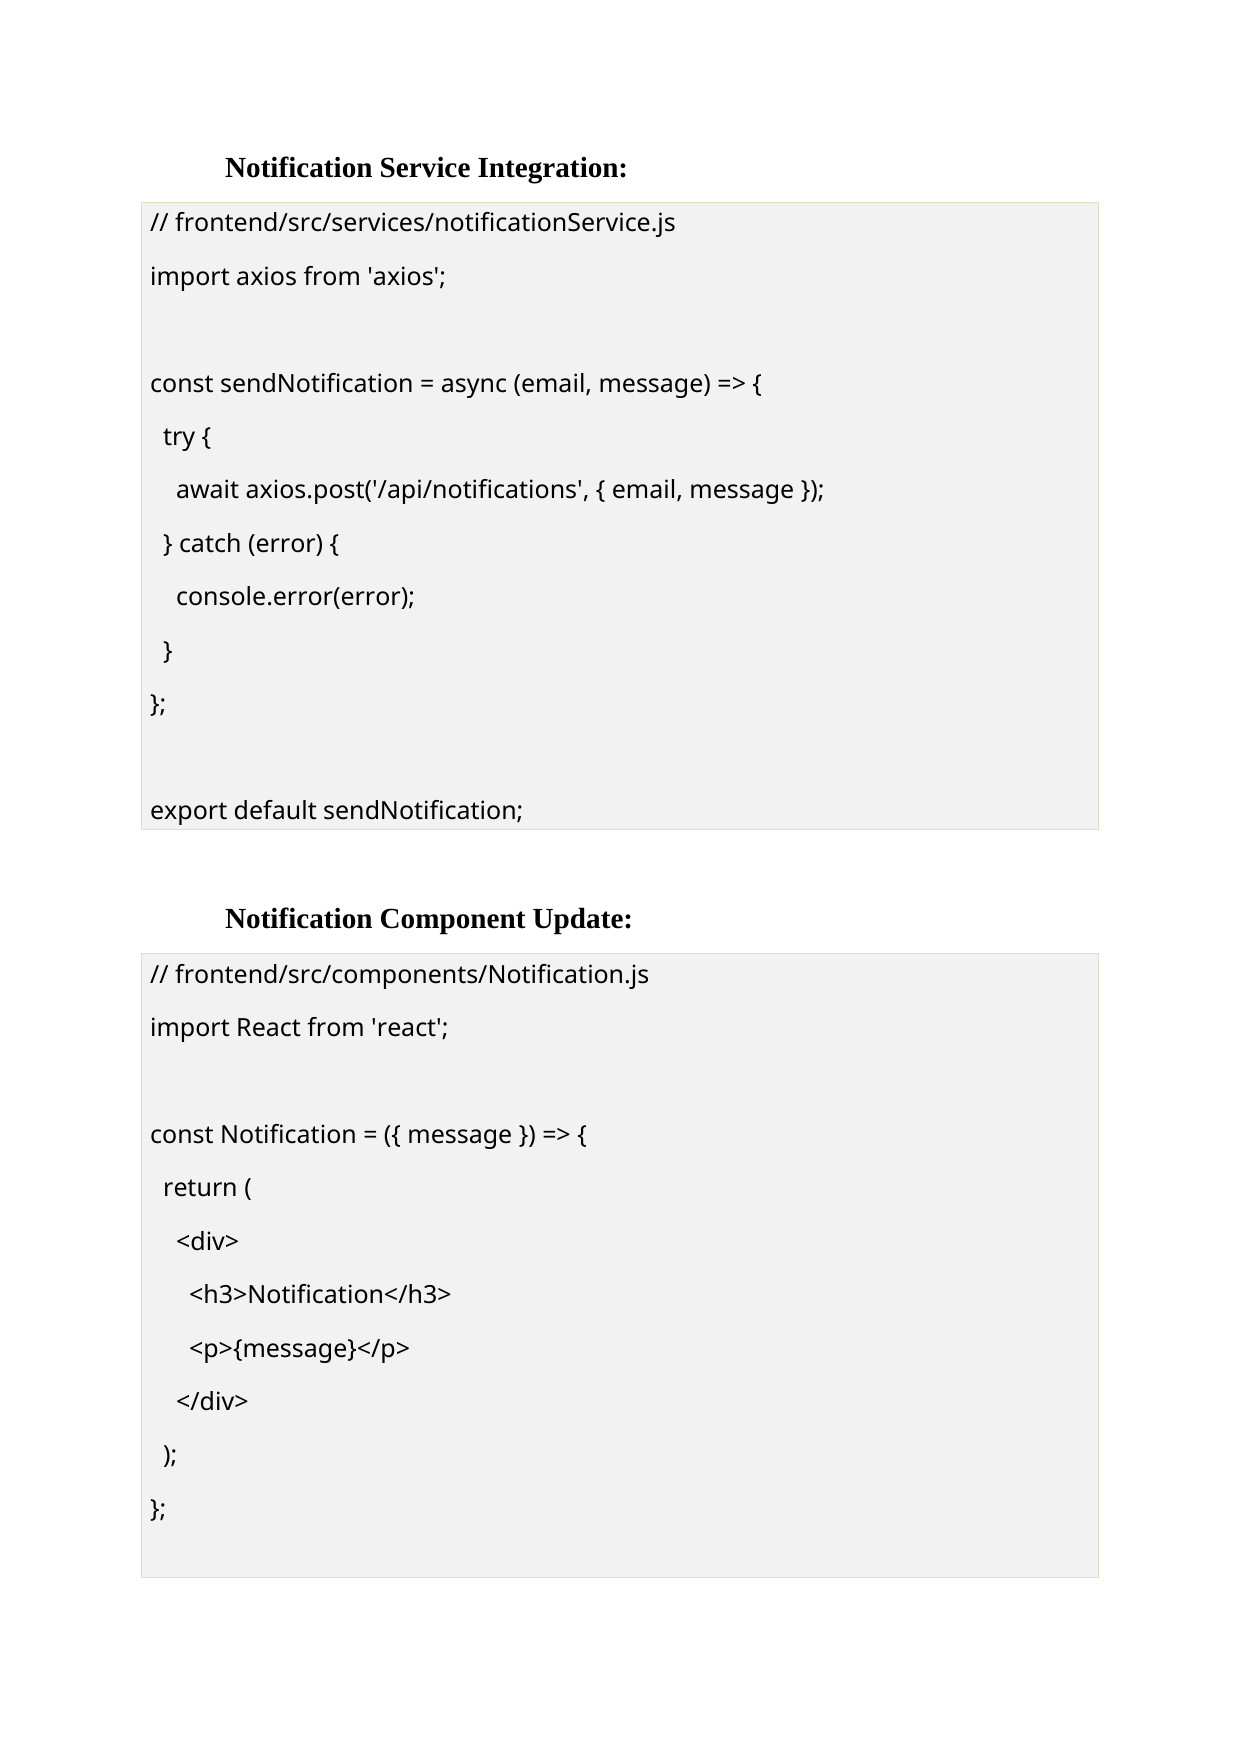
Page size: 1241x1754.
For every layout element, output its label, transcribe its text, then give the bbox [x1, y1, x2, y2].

text </div> [142, 1381, 1098, 1418]
text // frontend/src/components/Notification.js [142, 954, 1098, 990]
text } [142, 629, 1098, 667]
text }; [142, 683, 1098, 720]
text <div> [142, 1220, 1098, 1257]
text import React from 'react'; [142, 1007, 1098, 1044]
text try { [142, 416, 1098, 453]
text await axios.post('/api/notifications', { email, message }); [142, 469, 1098, 506]
text ); [142, 1434, 1098, 1471]
text import axios from 'axios'; [142, 255, 1098, 292]
text }; [142, 1487, 1098, 1525]
text const Notification = ({ message }) => { [142, 1113, 1098, 1151]
text console.error(error); [142, 576, 1098, 613]
text } catch (error) { [142, 522, 1098, 560]
text export default sendNotification; [142, 790, 1098, 829]
text // frontend/src/services/notificationService.js [142, 203, 1098, 239]
text <h3>Notification</h3> [142, 1274, 1098, 1311]
text <p>{message}</p> [142, 1327, 1098, 1364]
text const sendNotification = async (email, message) => { [142, 362, 1098, 399]
text return ( [142, 1167, 1098, 1204]
text Notification Service Integration: [150, 150, 1090, 183]
text Notification Component Update: [150, 901, 1090, 935]
